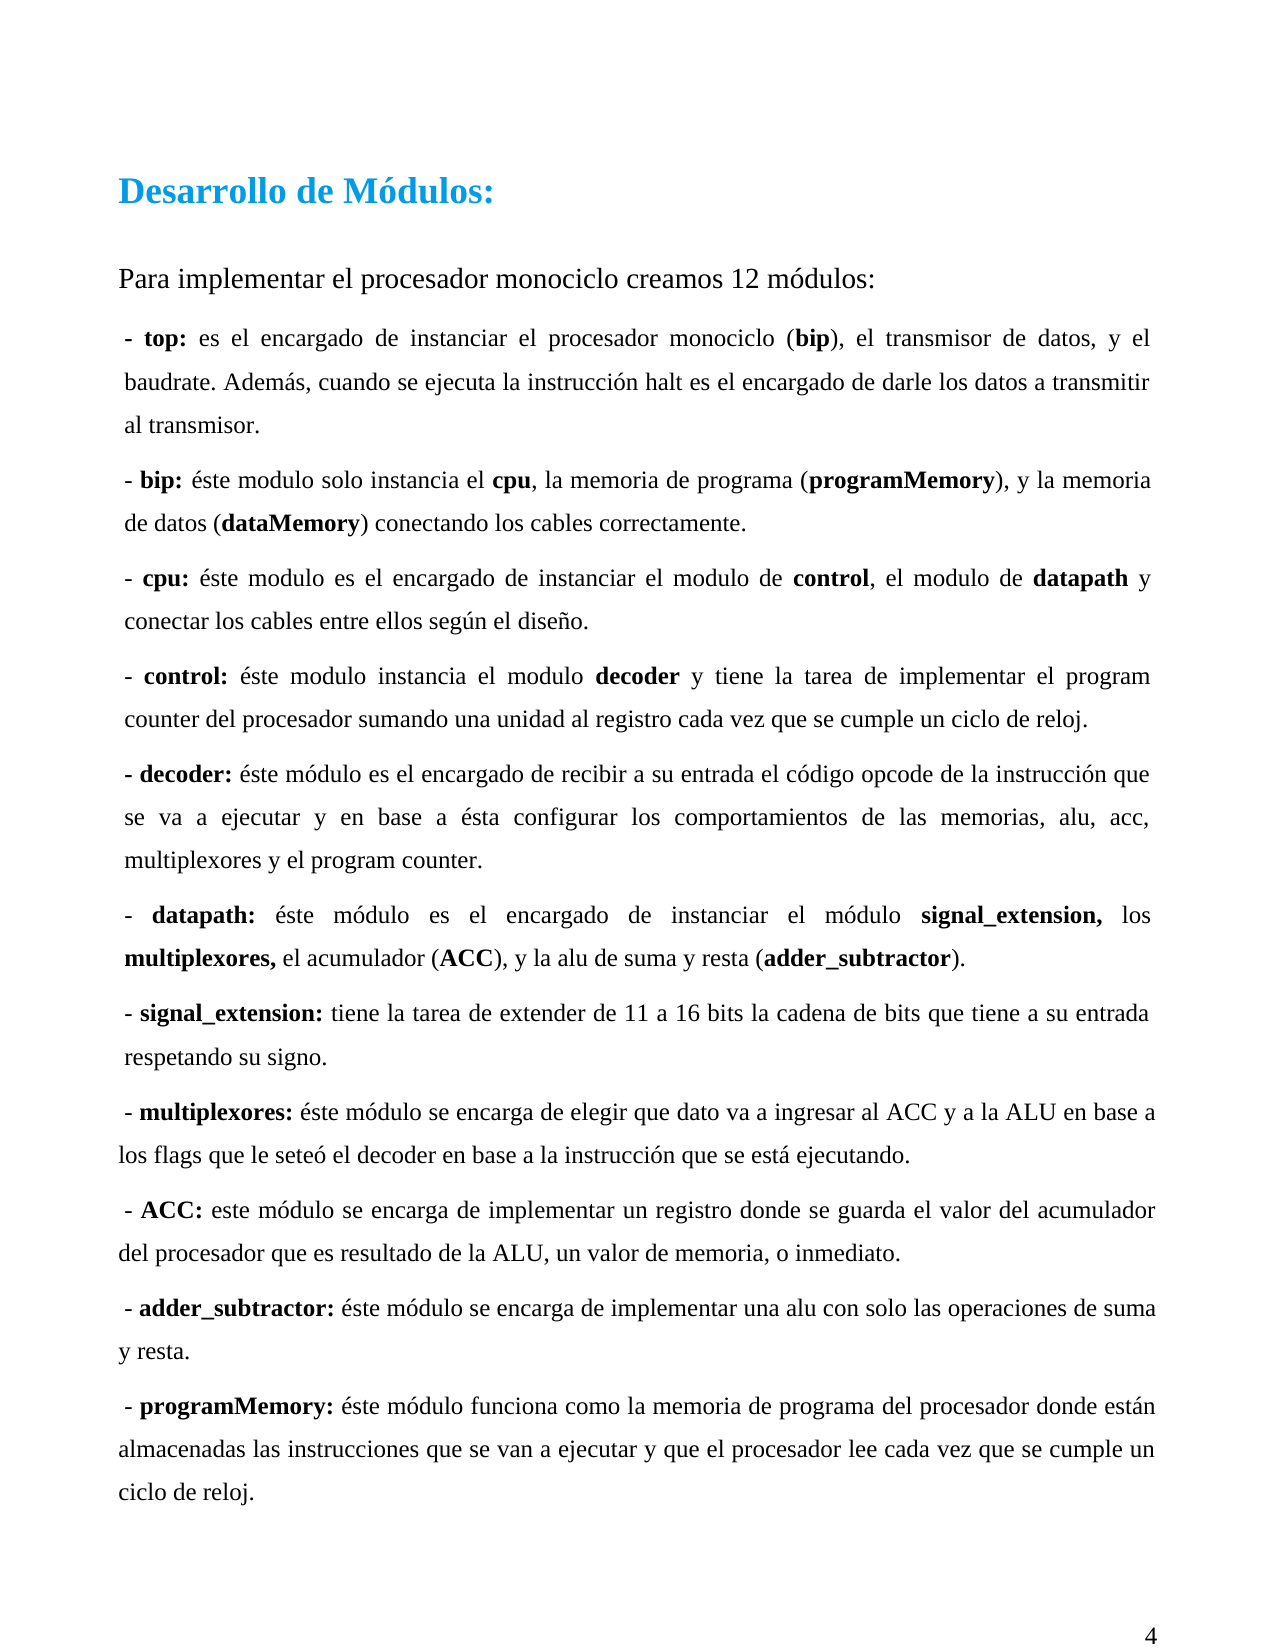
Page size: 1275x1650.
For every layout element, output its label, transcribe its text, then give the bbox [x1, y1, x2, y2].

text - programMemory: éste módulo funciona como la memoria de programa del procesador donde están almacenadas las instrucciones que se van a ejecutar y que el procesador lee cada vez que se cumple un ciclo de reloj. [118, 1391, 1157, 1506]
text - control: éste modulo instancia el modulo decoder y tiene la tarea de implementar el program counter del procesador sumando una unidad al registro cada vez que se cumple un ciclo de reloj. [124, 661, 1151, 733]
text - ACC: este módulo se encarga de implementar un registro donde se guarda el valor del acumulador del procesador que es resultado de la ALU, un valor de memoria, o inmediato. [118, 1195, 1157, 1267]
text - signal_extension: tiene la tarea de extender de 11 a 16 bits la cadena de bits que tiene a su entrada respetando su signo. [124, 998, 1151, 1070]
text - decoder: éste módulo es el encargado de recibir a su entrada el código opcode de la instrucción que se va a ejecutar y en base a ésta configurar los comportamientos de las memorias, alu, acc, multiplexores y el program counter. [124, 759, 1151, 874]
subtitle Para implementar el procesador monociclo creamos 12 módulos: [118, 261, 1151, 295]
list - top: es el encargado de instanciar el procesador monociclo (bip), el transmisor de datos, y el baudrate. Además, cuando se ejecuta la instrucción halt es el encargado de darle los datos a transmitir al transmisor. [124, 323, 1151, 438]
text - cpu: éste modulo es el encargado de instanciar el modulo de control, el modulo de datapath y conectar los cables entre ellos según el diseño. [124, 563, 1151, 635]
text - multiplexores: éste módulo se encarga de elegir que dato va a ingresar al ACC y a la ALU en base a los flags que le seteó el decoder en base a la instrucción que se está ejecutando. [118, 1097, 1157, 1168]
text - datapath: éste módulo es el encargado de instanciar el módulo signal_extension, los multiplexores, el acumulador (ACC), y la alu de suma y resta (adder_subtractor). [124, 900, 1151, 972]
text - adder_subtractor: éste módulo se encarga de implementar una alu con solo las operaciones de suma y resta. [118, 1293, 1157, 1365]
list - bip: éste modulo solo instancia el cpu, la memoria de programa (programMemory), y la memoria de datos (dataMemory) conectando los cables correctamente. [124, 465, 1151, 537]
subtitle Desarrollo de Módulos: [118, 168, 1157, 211]
